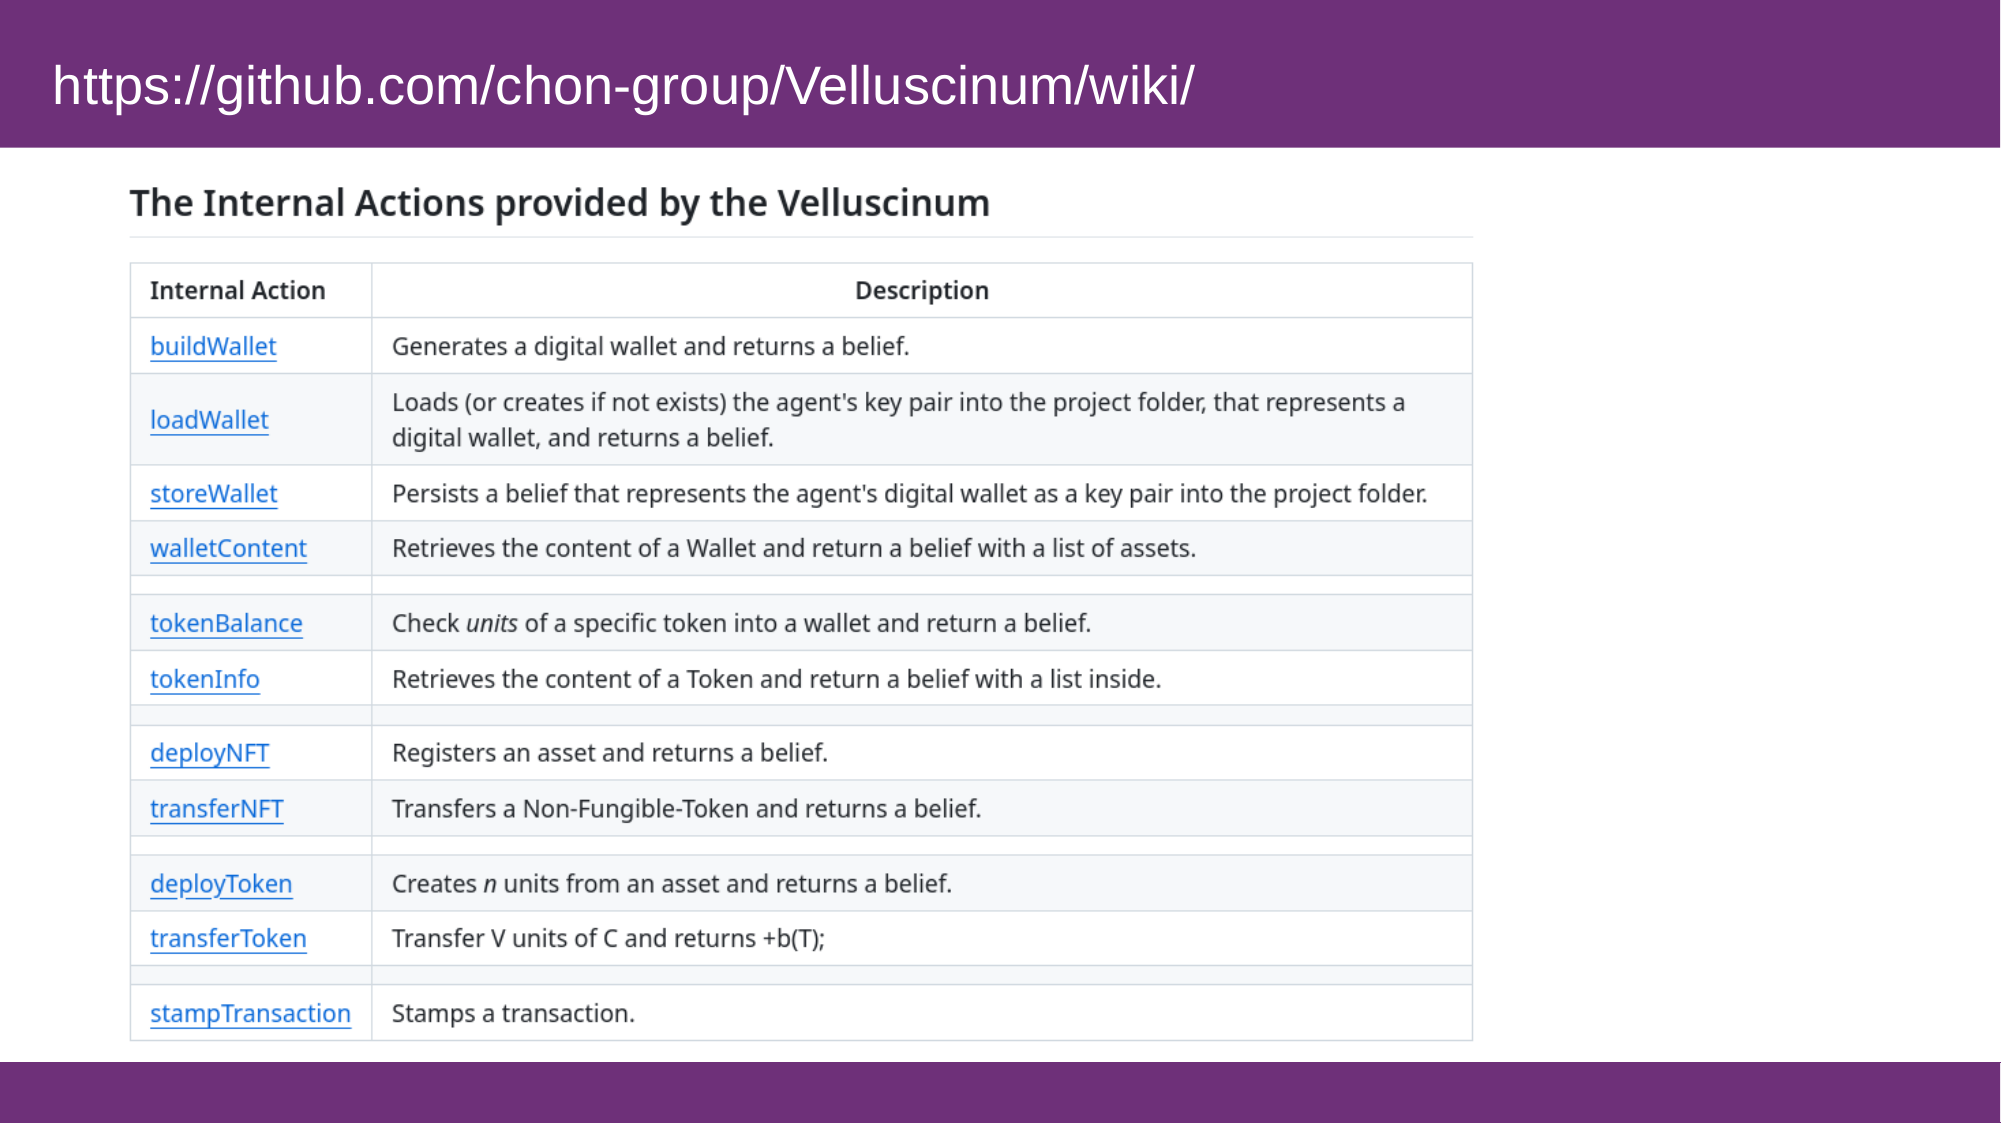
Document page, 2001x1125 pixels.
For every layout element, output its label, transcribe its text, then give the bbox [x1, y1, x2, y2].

picture [74, 167, 1487, 1056]
text_box https://github.com/chon-group/Velluscinum/wiki/ [38, 47, 1555, 155]
